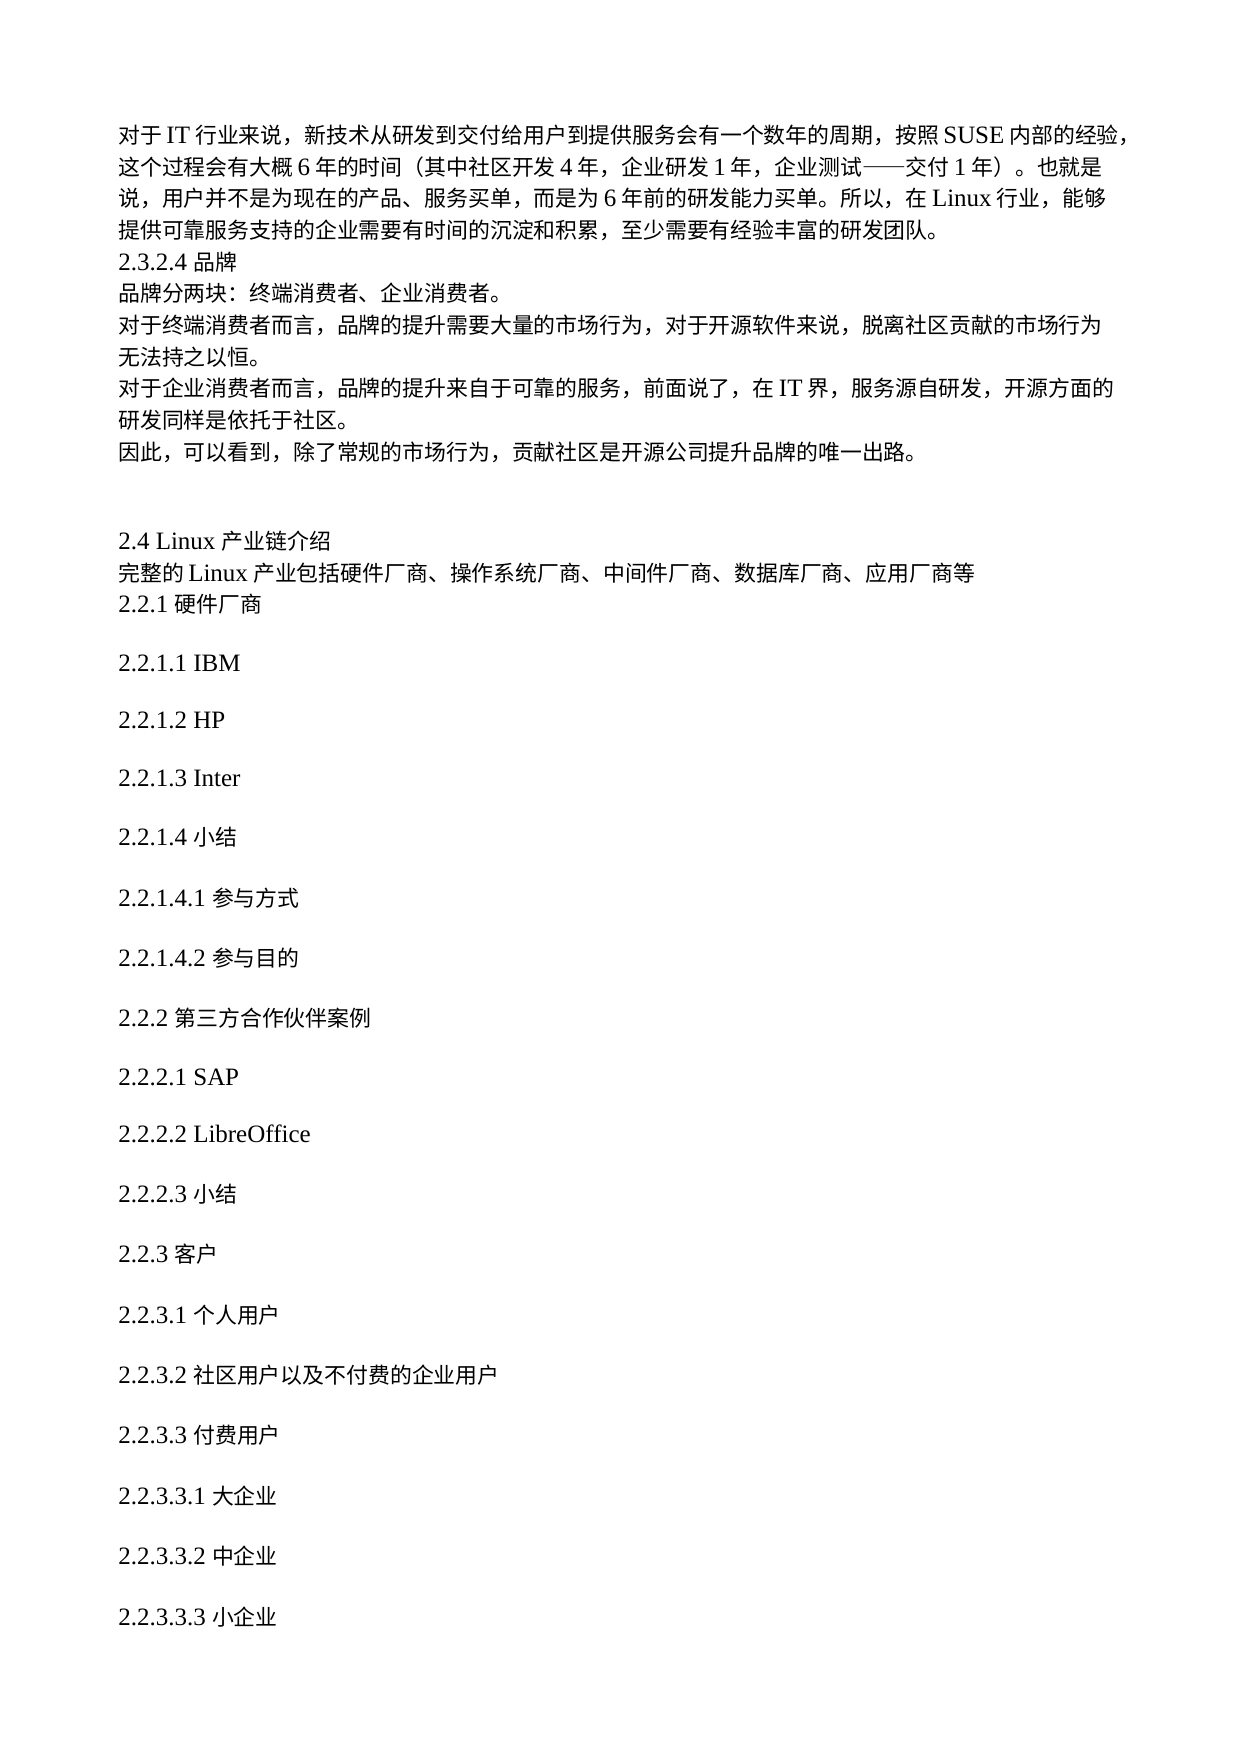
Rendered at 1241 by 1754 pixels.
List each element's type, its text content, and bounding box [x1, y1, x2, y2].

text 对于终端消费者而言，品牌的提升需要大量的市场行为，对于开源软件来说，脱离社区贡献的市场行为无法持之以恒。 [118, 308, 1122, 371]
text 2.2.2 第三方合作伙伴案例 [118, 1001, 1122, 1033]
text 2.2.3.1 个人用户 [118, 1298, 1122, 1329]
text 品牌分两块：终端消费者、企业消费者。 [118, 276, 1122, 308]
text 2.2.1.1 IBM [118, 648, 1122, 676]
text 2.2.3.3.3 小企业 [118, 1600, 1122, 1631]
text 2.2.1.4 小结 [118, 820, 1122, 852]
text 2.2.2.1 SAP [118, 1062, 1122, 1091]
text 2.2.1.4.2 参与目的 [118, 941, 1122, 973]
text 对于企业消费者而言，品牌的提升来自于可靠的服务，前面说了，在IT界，服务源自研发，开源方面的研发同样是依托于社区。 [118, 371, 1122, 435]
text 2.3.2.4 品牌 [118, 245, 1122, 276]
text 完整的Linux产业包括硬件厂商、操作系统厂商、中间件厂商、数据库厂商、应用厂商等 [118, 556, 1122, 587]
text 2.4 Linux 产业链介绍 [118, 524, 1122, 556]
text 2.2.1.2 HP [118, 705, 1122, 734]
text 2.2.2.3 小结 [118, 1177, 1122, 1208]
text 因此，可以看到，除了常规的市场行为，贡献社区是开源公司提升品牌的唯一出路。 [118, 435, 1122, 466]
text 2.2.3.3.2 中企业 [118, 1539, 1122, 1571]
text 2.2.3 客户 [118, 1237, 1122, 1269]
text 2.2.3.2 社区用户以及不付费的企业用户 [118, 1358, 1122, 1390]
text 2.2.1 硬件厂商 [118, 587, 1122, 619]
text 2.2.3.3.1 大企业 [118, 1479, 1122, 1511]
text 2.2.1.3 Inter [118, 763, 1122, 791]
text 2.2.3.3 付费用户 [118, 1418, 1122, 1450]
text 对于IT行业来说，新技术从研发到交付给用户到提供服务会有一个数年的周期，按照SUSE内部的经验，这个过程会有大概6年的时间（其中社区开发4年，企业研发1年，企业测试——交付1年）。也就是说，用户并不是为现在的产品、服务买单，而是为6年前的研发能力买单。所以，在Linux行业，能够提供可靠服务支持的企业需要有时间的沉淀和积累，至少需要有经验丰富的研发团队。 [118, 118, 1122, 245]
text 2.2.2.2 LibreOffice [118, 1119, 1122, 1148]
text 2.2.1.4.1 参与方式 [118, 881, 1122, 912]
